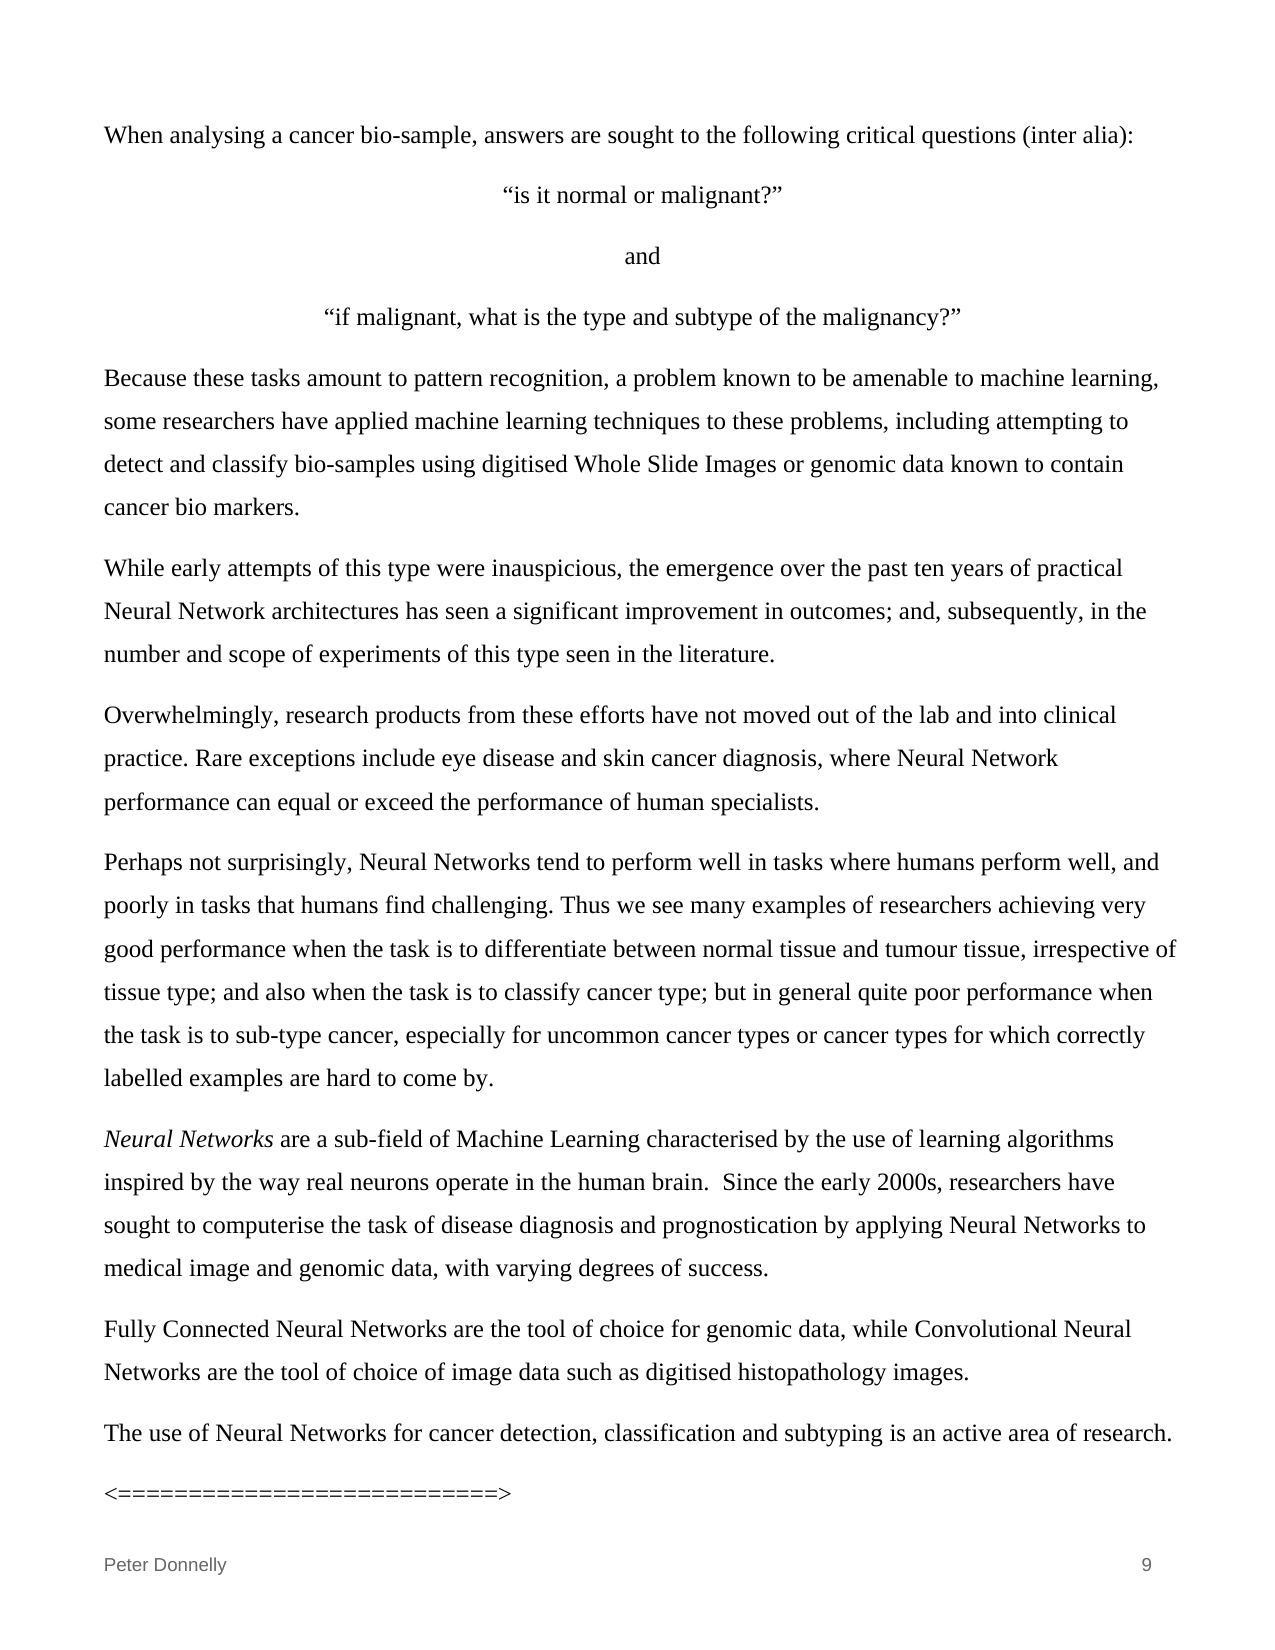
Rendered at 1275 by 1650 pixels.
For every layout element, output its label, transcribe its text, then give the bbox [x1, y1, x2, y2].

text “if malignant, what is the type and subtype of the malignancy?” [103, 302, 1181, 331]
text <===========================> [103, 1479, 1181, 1508]
text Overwhelmingly, research product­s from these efforts have not moved out of the lab and into clinical practice. Rare exceptions include eye disease and skin cancer diagnosis, where Neural Network performance can equal or exceed the performance of human specialists. [103, 700, 1181, 815]
text and [103, 241, 1181, 270]
text “is it normal or malignant?” [103, 181, 1181, 209]
text While early attempts of this type were inauspicious, the emergence over the past ten years of practical Neural Network architectures has seen a significant improvement in outcomes; and, subsequently, in the number and scope of experiments of this type seen in the literature. [103, 553, 1181, 668]
text Neural Networks are a sub-field of Machine Learning characterised by the use of learning algorithms inspired by the way real neurons operate in the human brain. Since the early 2000s, researchers have sought to computerise the task of disease diagnosis and prognostication by applying Neural Networks to medical image and genomic data, with varying degrees of success. [103, 1124, 1181, 1282]
text Perhaps not surprisingly, Neural Networks tend to perform well in tasks where humans perform well, and poorly in tasks that humans find challenging. Thus we see many examples of researchers achieving very good performance when the task is to differentiate between normal tissue and tumour tissue, irrespective of tissue type; and also when the task is to classify cancer type; but in general quite poor performance when the task is to sub-type cancer, especially for uncommon cancer types or cancer types for which correctly labelled examples are hard to come by. [103, 847, 1181, 1092]
text When analysing a cancer bio-sample, answers are sought to the following critical questions (inter alia): [103, 120, 1181, 148]
text Because these tasks amount to pattern recognition, a problem known to be amenable to machine learning, some researchers have applied machine learning techniques to these problems, including attempting to detect and classify bio-samples using digitised Whole Slide Images or genomic data known to contain cancer bio markers. [103, 363, 1181, 521]
text Fully Connected Neural Networks are the tool of choice for genomic data, while Convolutional Neural Networks are the tool of choice of image data such as digitised histopathology images. [103, 1314, 1181, 1386]
text The use of Neural Networks for cancer detection, classification and subtyping is an active area of research. [103, 1418, 1181, 1447]
